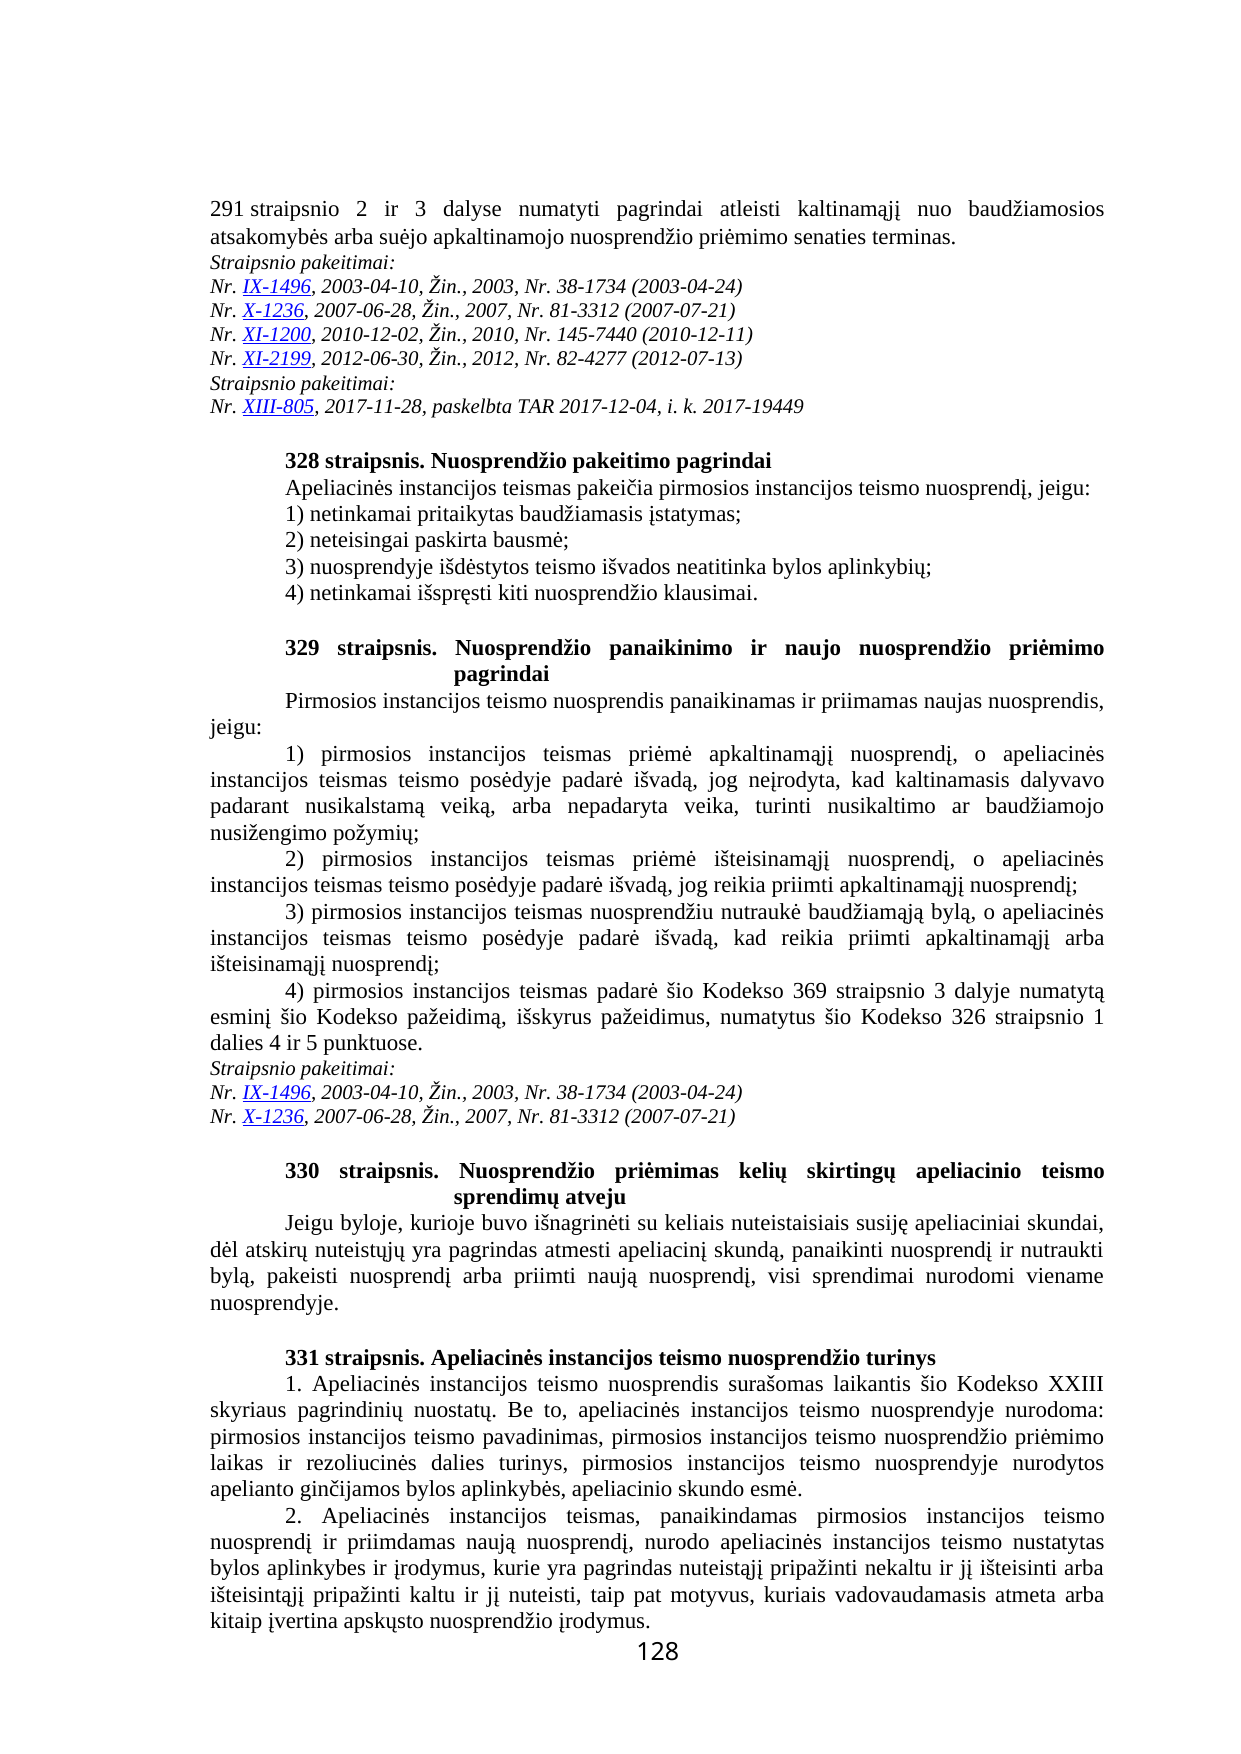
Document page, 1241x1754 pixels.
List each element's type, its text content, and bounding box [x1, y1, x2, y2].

text Nr. IX-1496, 2003-04-10, Žin., 2003, Nr. 38-1734 (2003-04-24) [210, 274, 1106, 298]
text 329 straipsnis. Nuosprendžio panaikinimo ir naujo nuosprendžio priėmimo pagrindai [285, 634, 1106, 687]
text 4) pirmosios instancijos teismas padarė šio Kodekso 369 straipsnio 3 dalyje numatytą esminį šio Kodekso pažeidimą, išskyrus pažeidimus, numatytus šio Kodekso 326 straipsnio 1 dalies 4 ir 5 punktuose. [210, 977, 1106, 1056]
text Jeigu byloje, kurioje buvo išnagrinėti su keliais nuteistaisiais susiję apeliaciniai skundai, dėl atskirų nuteistųjų yra pagrindas atmesti apeliacinį skundą, panaikinti nuosprendį ir nutraukti bylą, pakeisti nuosprendį arba priimti naują nuosprendį, visi sprendimai nurodomi viename nuosprendyje. [210, 1209, 1106, 1315]
text 2) pirmosios instancijos teismas priėmė išteisinamąjį nuosprendį, o apeliacinės instancijos teismas teismo posėdyje padarė išvadą, jog reikia priimti apkaltinamąjį nuosprendį; [210, 845, 1106, 898]
text 291 straipsnio 2 ir 3 dalyse numatyti pagrindai atleisti kaltinamąjį nuo baudžiamosios atsakomybės arba suėjo apkaltinamojo nuosprendžio priėmimo senaties terminas. [210, 195, 1106, 250]
text 2) neteisingai paskirta bausmė; [210, 526, 1106, 553]
text 3) pirmosios instancijos teismas nuosprendžiu nutraukė baudžiamąją bylą, o apeliacinės instancijos teismas teismo posėdyje padarė išvadą, kad reikia priimti apkaltinamąjį arba išteisinamąjį nuosprendį; [210, 898, 1106, 977]
text Straipsnio pakeitimai: [210, 1056, 1106, 1080]
text 1) pirmosios instancijos teismas priėmė apkaltinamąjį nuosprendį, o apeliacinės instancijos teismas teismo posėdyje padarė išvadą, jog neįrodyta, kad kaltinamasis dalyvavo padarant nusikalstamą veiką, arba nepadaryta veika, turinti nusikaltimo ar baudžiamojo nusižengimo požymių; [210, 739, 1106, 845]
text 2. Apeliacinės instancijos teismas, panaikindamas pirmosios instancijos teismo nuosprendį ir priimdamas naują nuosprendį, nurodo apeliacinės instancijos teismo nustatytas bylos aplinkybes ir įrodymus, kurie yra pagrindas nuteistąjį pripažinti nekaltu ir jį išteisinti arba išteisintąjį pripažinti kaltu ir jį nuteisti, taip pat motyvus, kuriais vadovaudamasis atmeta arba kitaip įvertina apskųsto nuosprendžio įrodymus. [210, 1502, 1106, 1633]
text 1) netinkamai pritaikytas baudžiamasis įstatymas; [210, 500, 1106, 526]
text Nr. IX-1496, 2003-04-10, Žin., 2003, Nr. 38-1734 (2003-04-24) [210, 1080, 1106, 1104]
text Nr. X-1236, 2007-06-28, Žin., 2007, Nr. 81-3312 (2007-07-21) [210, 1104, 1106, 1128]
text Straipsnio pakeitimai: [210, 250, 1106, 274]
text 3) nuosprendyje išdėstytos teismo išvados neatitinka bylos aplinkybių; [210, 553, 1106, 579]
text 328 straipsnis. Nuosprendžio pakeitimo pagrindai [210, 447, 1106, 474]
text 1. Apeliacinės instancijos teismo nuosprendis surašomas laikantis šio Kodekso XXIII skyriaus pagrindinių nuostatų. Be to, apeliacinės instancijos teismo nuosprendyje nurodoma: pirmosios instancijos teismo pavadinimas, pirmosios instancijos teismo nuosprendžio priėmimo laikas ir rezoliucinės dalies turinys, pirmosios instancijos teismo nuosprendyje nurodytos apelianto ginčijamos bylos aplinkybės, apeliacinio skundo esmė. [210, 1370, 1106, 1502]
text Apeliacinės instancijos teismas pakeičia pirmosios instancijos teismo nuosprendį, jeigu: [210, 474, 1106, 500]
text Nr. X-1236, 2007-06-28, Žin., 2007, Nr. 81-3312 (2007-07-21) [210, 298, 1106, 322]
text 331 straipsnis. Apeliacinės instancijos teismo nuosprendžio turinys [210, 1344, 1106, 1370]
text Nr. XI-2199, 2012-06-30, Žin., 2012, Nr. 82-4277 (2012-07-13) [210, 346, 1106, 370]
text Straipsnio pakeitimai: [210, 370, 1106, 394]
text Nr. XIII-805, 2017-11-28, paskelbta TAR 2017-12-04, i. k. 2017-19449 [210, 394, 1106, 418]
text 4) netinkamai išspręsti kiti nuosprendžio klausimai. [210, 579, 1106, 605]
text Nr. XI-1200, 2010-12-02, Žin., 2010, Nr. 145-7440 (2010-12-11) [210, 322, 1106, 346]
text Pirmosios instancijos teismo nuosprendis panaikinamas ir priimamas naujas nuosprendis, jeigu: [210, 687, 1106, 739]
text 330 straipsnis. Nuosprendžio priėmimas kelių skirtingų apeliacinio teismo sprendimų atveju [285, 1157, 1106, 1209]
